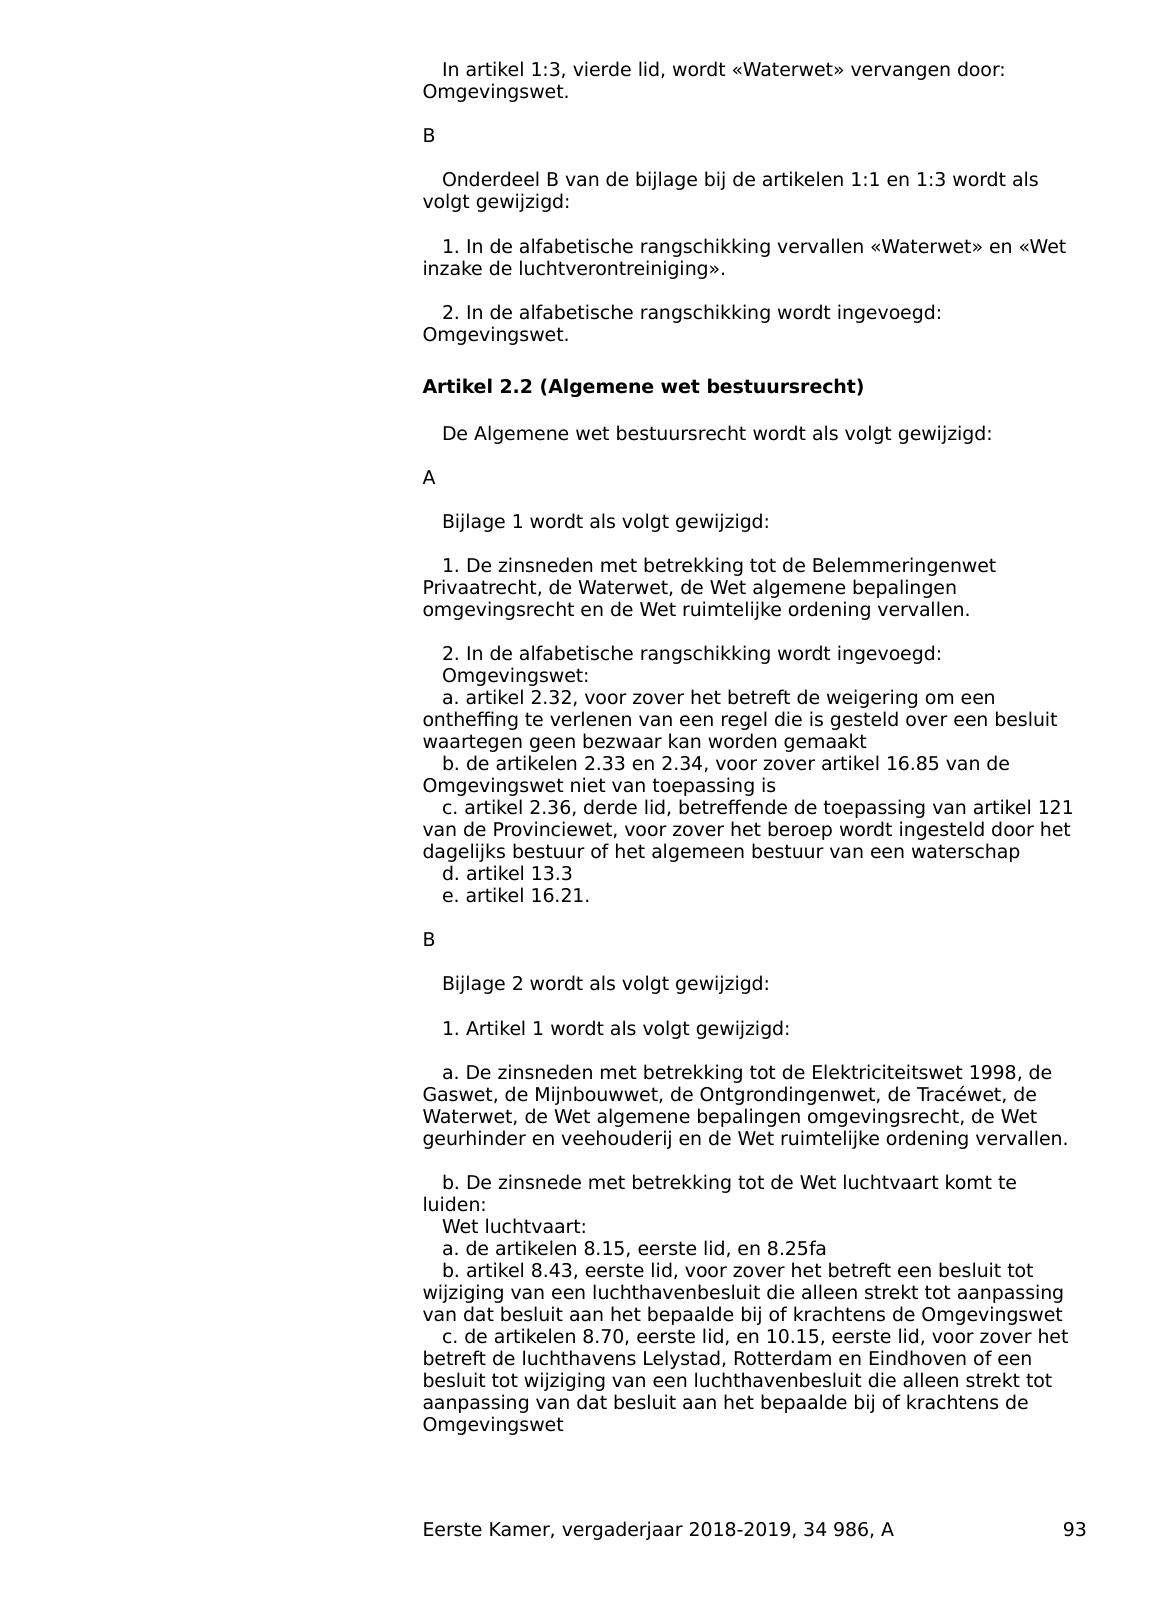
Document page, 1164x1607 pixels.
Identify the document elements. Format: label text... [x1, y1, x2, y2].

text In artikel 1:3, vierde lid, wordt «Waterwet» vervangen door: Omgevingswet. [422, 59, 1087, 103]
text De Algemene wet bestuursrecht wordt als volgt gewijzigd: [422, 423, 1087, 444]
text A [422, 467, 1087, 489]
text 1. De zinsneden met betrekking tot de Belemmeringenwet Privaatrecht, de Waterwet, de Wet algemene bepalingen omgevingsrecht en de Wet ruimtelijke ordening vervallen. [422, 555, 1087, 621]
text d. artikel 13.3 [422, 863, 1087, 885]
text a. De zinsneden met betrekking tot de Elektriciteitswet 1998, de Gaswet, de Mijnbouwwet, de Ontgrondingenwet, de Tracéwet, de Waterwet, de Wet algemene bepalingen omgevingsrecht, de Wet geurhinder en veehouderij en de Wet ruimtelijke ordening vervallen. [422, 1062, 1087, 1149]
text Bijlage 2 wordt als volgt gewijzigd: [422, 973, 1087, 995]
text 2. In de alfabetische rangschikking wordt ingevoegd: [422, 643, 1087, 665]
text Omgevingswet: [422, 665, 1087, 687]
text b. de artikelen 2.33 en 2.34, voor zover artikel 16.85 van de Omgevingswet niet van toepassing is [422, 753, 1087, 797]
text Onderdeel B van de bijlage bij de artikelen 1:1 en 1:3 wordt als volgt gewijzigd: [422, 169, 1087, 213]
text 1. Artikel 1 wordt als volgt gewijzigd: [422, 1017, 1087, 1039]
text b. De zinsnede met betrekking tot de Wet luchtvaart komt te luiden: [422, 1172, 1087, 1216]
text 2. In de alfabetische rangschikking wordt ingevoegd: Omgevingswet. [422, 302, 1087, 346]
text a. artikel 2.32, voor zover het betreft de weigering om een ontheffing te verlenen van een regel die is gesteld over een besluit waartegen geen bezwaar kan worden gemaakt [422, 687, 1087, 753]
text Bijlage 1 wordt als volgt gewijzigd: [422, 511, 1087, 533]
text 1. In de alfabetische rangschikking vervallen «Waterwet» en «Wet inzake de luchtverontreiniging». [422, 236, 1087, 279]
text Wet luchtvaart: [422, 1216, 1087, 1238]
subtitle Artikel 2.2 (Algemene wet bestuursrecht) [422, 376, 1087, 398]
text B [422, 125, 1087, 147]
text a. de artikelen 8.15, eerste lid, en 8.25fa [422, 1238, 1087, 1260]
text c. de artikelen 8.70, eerste lid, en 10.15, eerste lid, voor zover het betreft de luchthavens Lelystad, Rotterdam en Eindhoven of een besluit tot wijziging van een luchthavenbesluit die alleen strekt tot aanpassing van dat besluit aan het bepaalde bij of krachtens de Omgevingswet [422, 1326, 1087, 1436]
text B [422, 929, 1087, 951]
text e. artikel 16.21. [422, 885, 1087, 907]
text c. artikel 2.36, derde lid, betreffende de toepassing van artikel 121 van de Provinciewet, voor zover het beroep wordt ingesteld door het dagelijks bestuur of het algemeen bestuur van een waterschap [422, 797, 1087, 863]
text b. artikel 8.43, eerste lid, voor zover het betreft een besluit tot wijziging van een luchthavenbesluit die alleen strekt tot aanpassing van dat besluit aan het bepaalde bij of krachtens de Omgevingswet [422, 1260, 1087, 1326]
